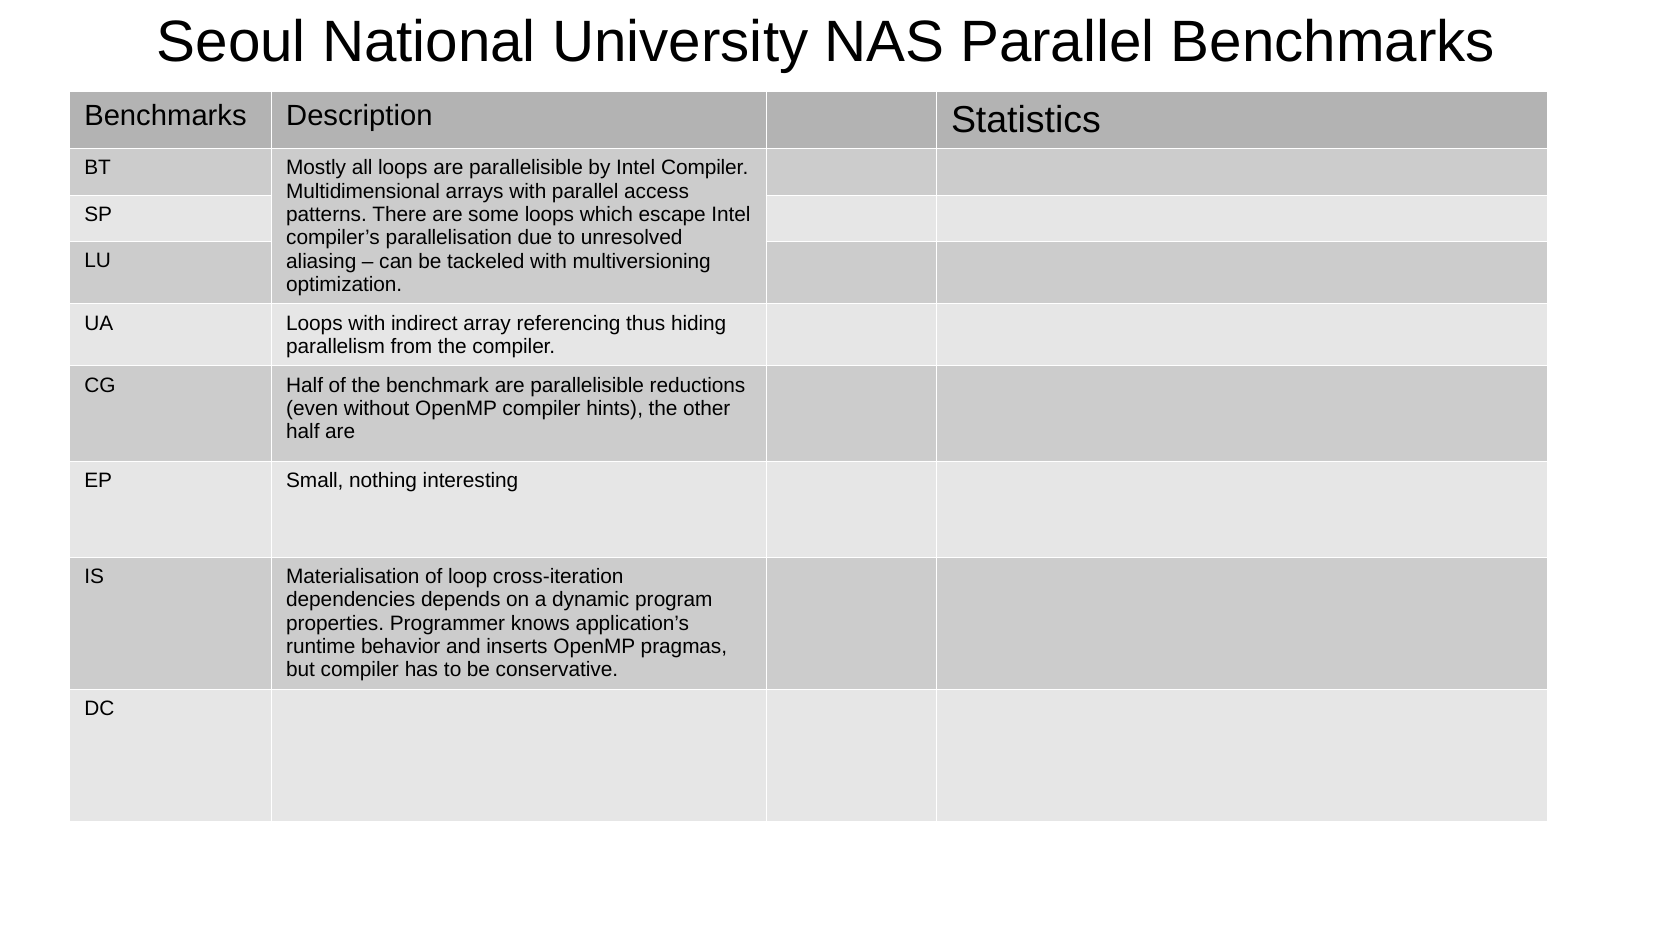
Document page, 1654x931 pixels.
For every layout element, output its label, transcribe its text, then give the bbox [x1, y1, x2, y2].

table_cell [937, 462, 1547, 557]
table_cell CG [70, 366, 271, 461]
table_cell [767, 462, 936, 557]
table_cell [937, 690, 1547, 821]
table_cell Mostly all loops are parallelisible by Intel Compiler. Multidimensional arrays with parallel access patterns. There are some loops which escape Intel compiler’s parallelisation due to unresolved aliasing – can be tackeled with multiversioning optimization. [272, 149, 766, 303]
table_header Description [272, 92, 766, 148]
table_cell SP [70, 196, 271, 241]
table_cell [767, 304, 936, 365]
table_cell [767, 558, 936, 689]
table_header Benchmarks [70, 92, 271, 148]
table_header Statistics [937, 92, 1547, 148]
table_cell EP [70, 462, 271, 557]
table_cell Materialisation of loop cross-iteration dependencies depends on a dynamic program properties. Programmer knows application’s runtime behavior and inserts OpenMP pragmas, but compiler has to be conservative. [272, 558, 766, 689]
table_cell [767, 242, 936, 303]
table_cell [937, 366, 1547, 461]
table_cell [272, 690, 766, 821]
table_cell IS [70, 558, 271, 689]
table_header [767, 92, 936, 148]
table_cell DC [70, 690, 271, 821]
table_cell [937, 304, 1547, 365]
table_cell UA [70, 304, 271, 365]
table_cell [937, 196, 1547, 241]
table_cell LU [70, 242, 271, 303]
table_cell Loops with indirect array referencing thus hiding parallelism from the compiler. [272, 304, 766, 365]
table_cell [767, 196, 936, 241]
table_cell [937, 242, 1547, 303]
table_cell [937, 149, 1547, 195]
table_cell [937, 558, 1547, 689]
table_cell BT [70, 149, 271, 195]
table_cell Half of the benchmark are parallelisible reductions (even without OpenMP compiler hints), the other half are [272, 366, 766, 461]
title Seoul National University NAS Parallel Benchmarks [0, 0, 1654, 83]
table_cell [767, 149, 936, 195]
table_cell [767, 690, 936, 821]
table_cell Small, nothing interesting [272, 462, 766, 557]
table_cell [767, 366, 936, 461]
